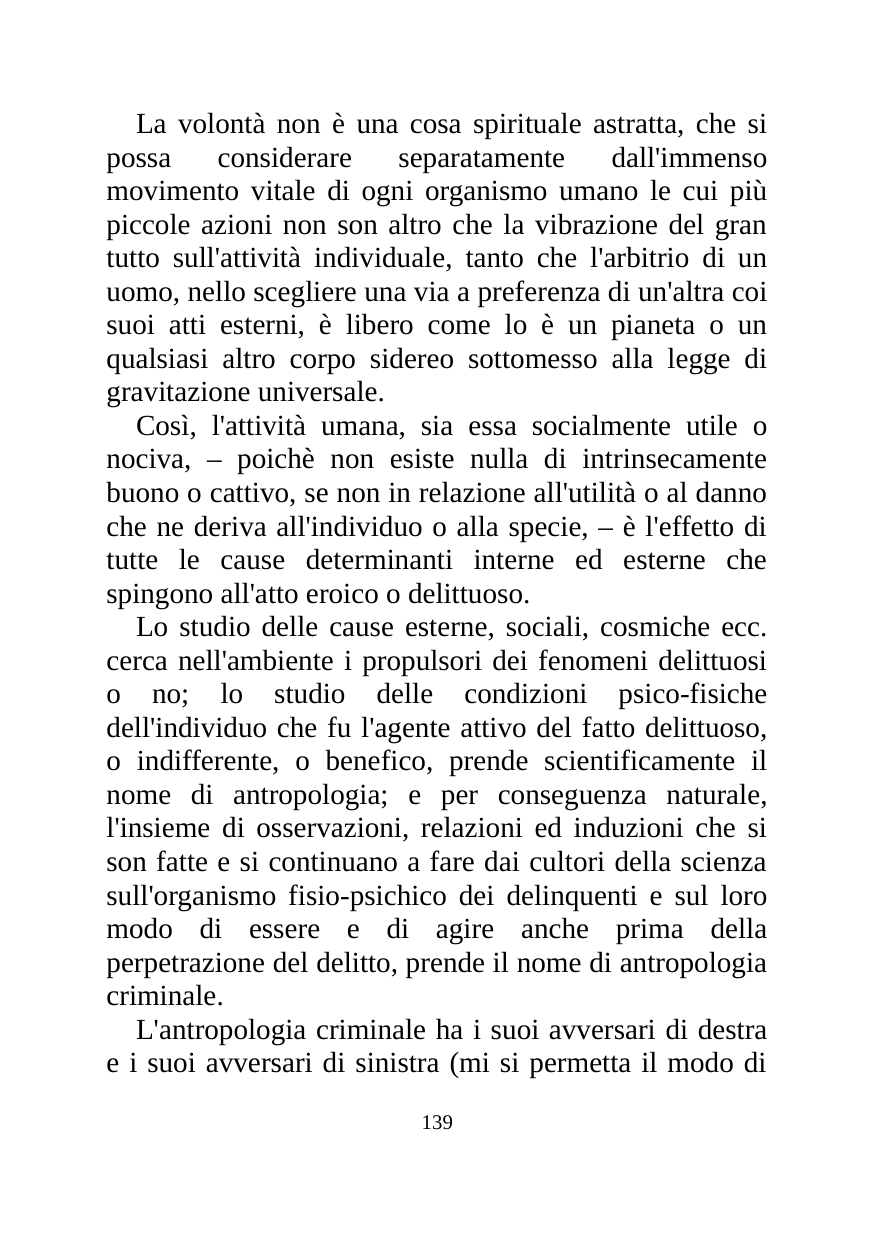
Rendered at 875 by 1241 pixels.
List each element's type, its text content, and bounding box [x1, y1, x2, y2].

text L'antropologia criminale ha i suoi avversari di destra e i suoi avversari di sinistra (mi si permetta il modo di [106, 1012, 768, 1079]
text Lo studio delle cause esterne, sociali, cosmiche ecc. cerca nell'ambiente i propulsori dei fenomeni delittuosi o no; lo studio delle condizioni psico-fisiche dell'individuo che fu l'agente attivo del fatto delittuoso, o indifferente, o benefico, prende scientificamente il nome di antropologia; e per conseguenza naturale, l'insieme di osservazioni, relazioni ed induzioni che si son fatte e si continuano a fare dai cultori della scienza sull'organismo fisio-psichico dei delinquenti e sul loro modo di essere e di agire anche prima della perpetrazione del delitto, prende il nome di antropologia criminale. [106, 609, 768, 1012]
text Così, l'attività umana, sia essa socialmente utile o nociva, – poichè non esiste nulla di intrinsecamente buono o cattivo, se non in relazione all'utilità o al danno che ne deriva all'individuo o alla specie, – è l'effetto di tutte le cause determinanti interne ed esterne che spingono all'atto eroico o delittuoso. [106, 408, 768, 609]
text La volontà non è una cosa spirituale astratta, che si possa considerare separatamente dall'immenso movimento vitale di ogni organismo umano le cui più piccole azioni non son altro che la vibrazione del gran tutto sull'attività individuale, tanto che l'arbitrio di un uomo, nello scegliere una via a preferenza di un'altra coi suoi atti esterni, è libero come lo è un pianeta o un qualsiasi altro corpo sidereo sottomesso alla legge di gravitazione universale. [106, 106, 768, 408]
